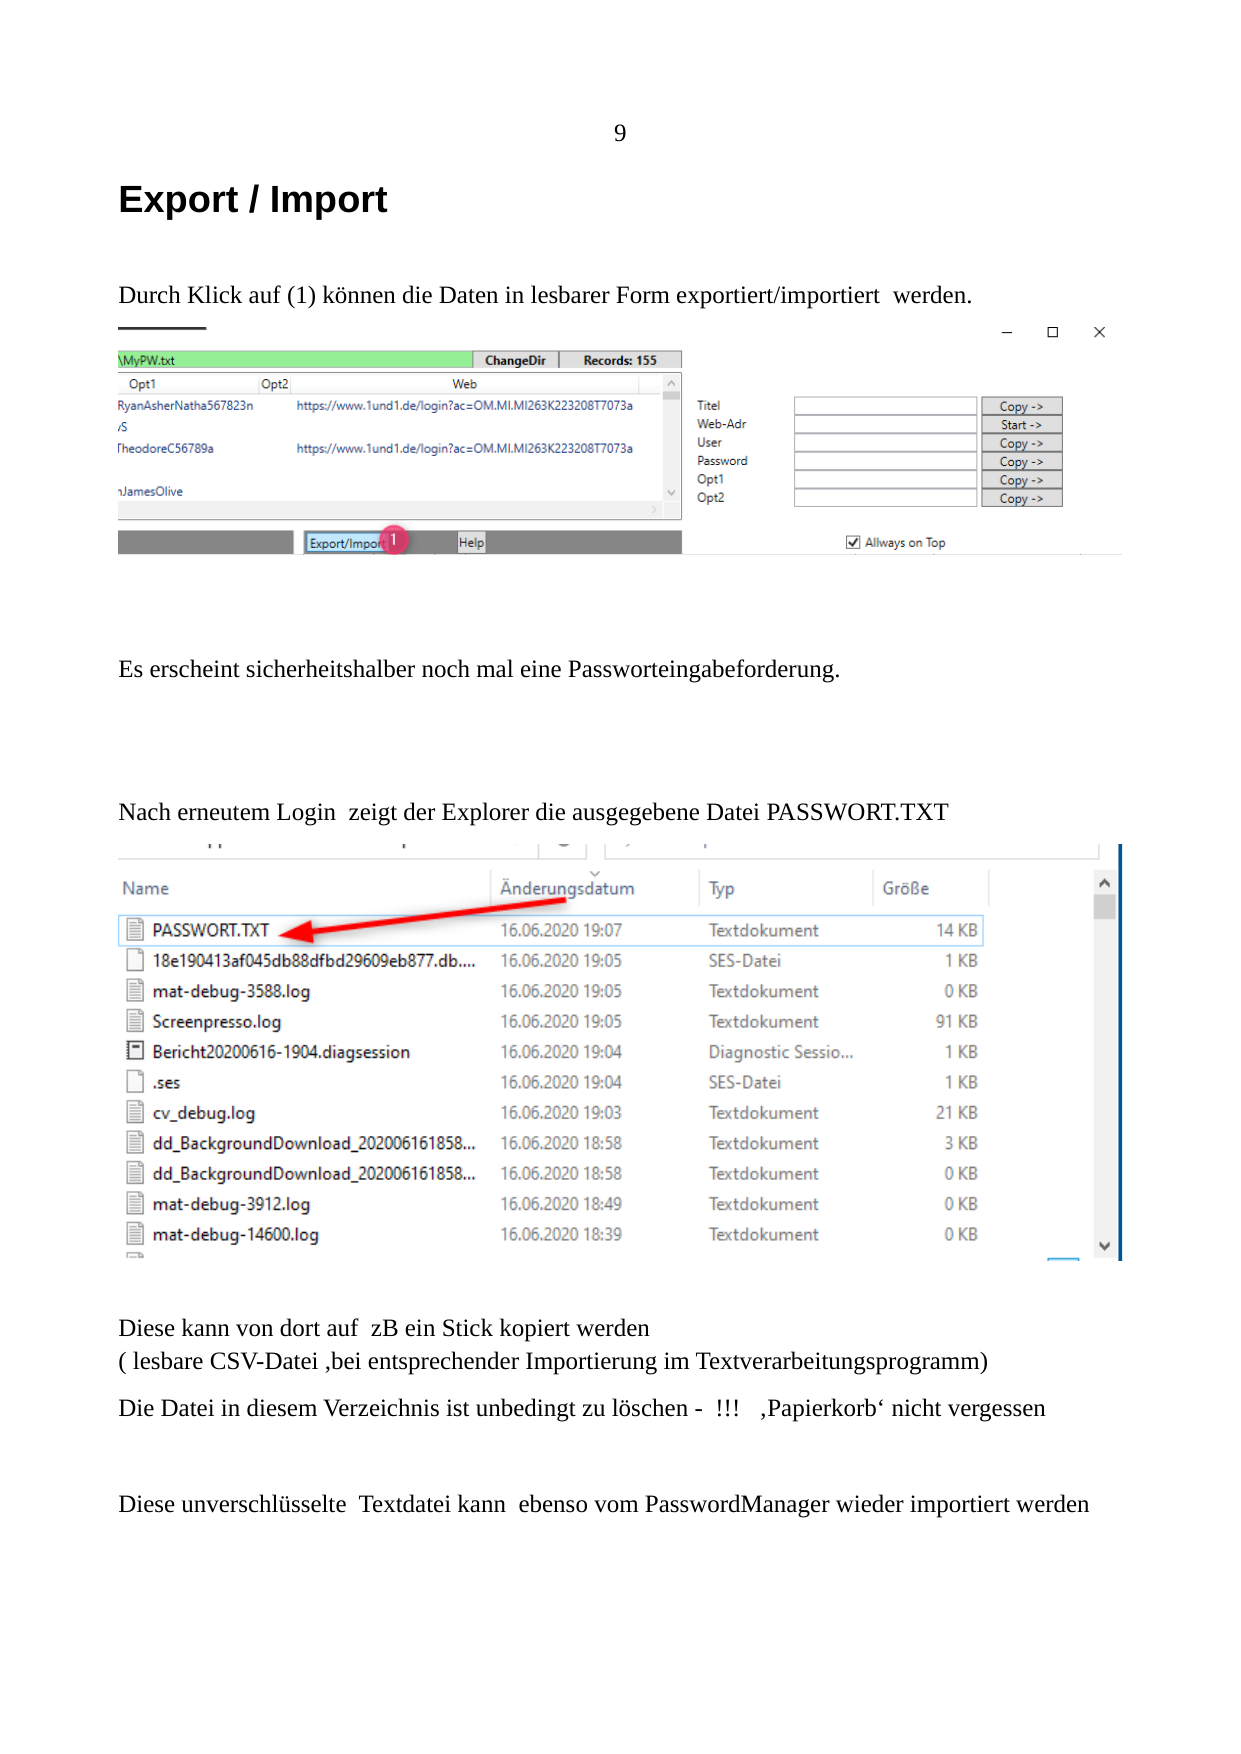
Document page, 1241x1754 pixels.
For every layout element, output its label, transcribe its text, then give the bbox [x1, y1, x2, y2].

text Diese kann von dort auf zB ein Stick kopiert werden ( lesbare CSV-Datei ,bei entsprechender Importierung im Textverarbeitungsprogramm) [118, 1313, 1122, 1374]
text Diese unverschlüsselte Textdatei kann ebenso vom PasswordManager wieder importiert werden [118, 1489, 1122, 1517]
text Nach erneutem Login zeigt der Explorer die ausgegebene Datei PASSWORT.TXT [118, 797, 1122, 826]
picture [118, 327, 1123, 555]
text Die Datei in diesem Verzeichnis ist unbedingt zu löschen - !!! ‚Papierkorb‘ nicht vergessen [118, 1393, 1122, 1422]
picture [118, 844, 1123, 1261]
text Es erscheint sicherheitshalber noch mal eine Passworteingabeforderung. [118, 654, 1122, 683]
subtitle Export / Import [118, 176, 1122, 220]
text Durch Klick auf (1) können die Daten in lesbarer Form exportiert/importiert werden. [118, 280, 1122, 309]
